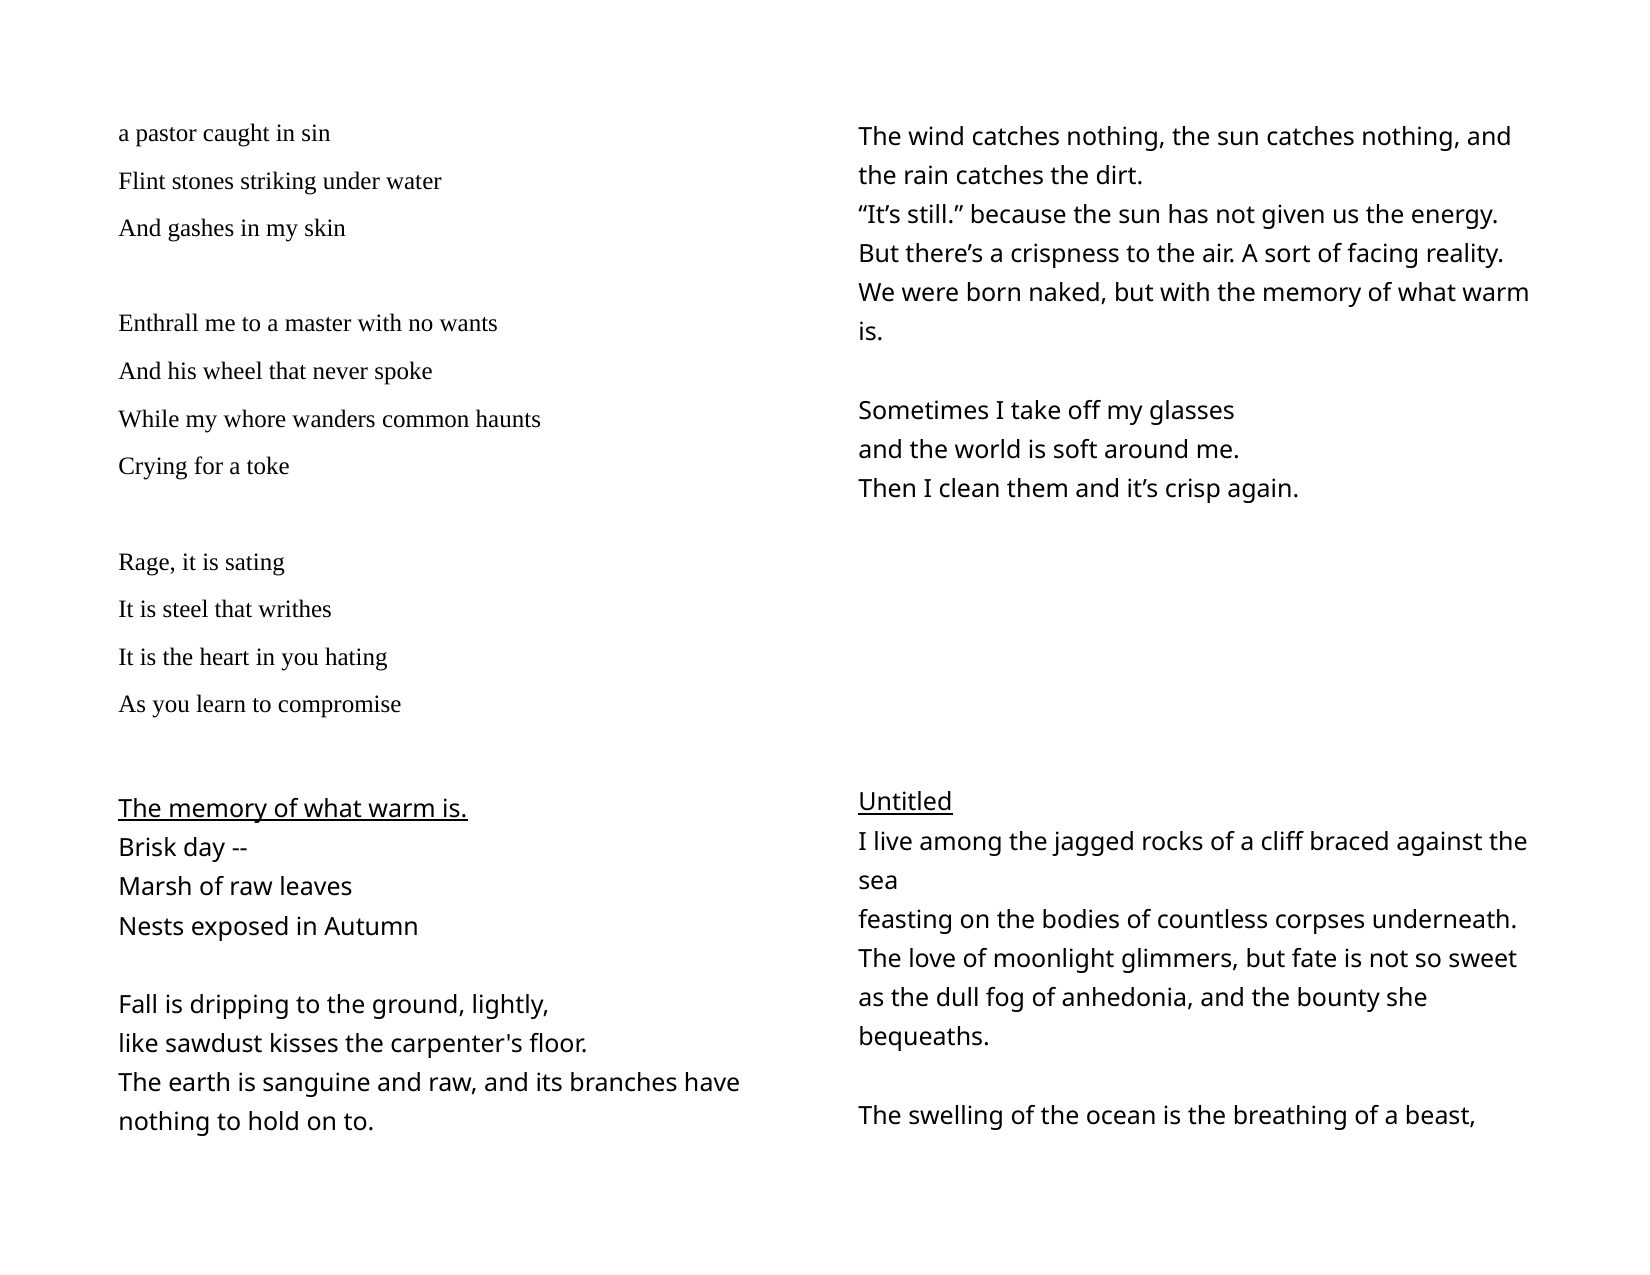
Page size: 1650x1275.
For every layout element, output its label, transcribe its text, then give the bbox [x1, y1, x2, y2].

text The wind catches nothing, the sun catches nothing, and the rain catches the dirt. [858, 118, 1532, 191]
text Rage, it is sating [118, 547, 792, 575]
text It is the heart in you hating [118, 642, 792, 671]
text feasting on the bodies of countless corpses underneath. [858, 901, 1532, 936]
text Marsh of raw leaves [118, 869, 792, 903]
text like sawdust kisses the carpenter's floor. [118, 1026, 792, 1060]
text While my whore wanders common haunts [118, 404, 792, 432]
text Enthrall me to a master with no wants [118, 308, 792, 337]
text as the dull fog of anhedonia, and the bounty she bequeaths. [858, 980, 1532, 1053]
text It is steel that writhes [118, 594, 792, 623]
text Untitled [858, 784, 1532, 818]
text Nests exposed in Autumn [118, 908, 792, 942]
text And gashes in my skin [118, 213, 792, 242]
text and the world is soft around me. [858, 431, 1532, 466]
text Fall is dripping to the ground, lightly, [118, 987, 792, 1021]
text I live among the jagged rocks of a cliff braced against the sea [858, 823, 1532, 896]
text As you learn to compromise [118, 689, 792, 718]
text Then I clean them and it’s crisp again. [858, 471, 1532, 505]
text The swelling of the ocean is the breathing of a beast, [858, 1097, 1532, 1131]
text Crying for a toke [118, 451, 792, 480]
text The love of moonlight glimmers, but fate is not so sweet [858, 941, 1532, 975]
text We were born naked, but with the memory of what warm is. [858, 275, 1532, 348]
text Flint stones striking under water [118, 166, 792, 194]
text Sometimes I take off my glasses [858, 392, 1532, 426]
text Brisk day -- [118, 830, 792, 864]
text But there’s a crispness to the air. A sort of facing reality. [858, 236, 1532, 270]
text The earth is sanguine and raw, and its branches have nothing to hold on to. [118, 1065, 792, 1138]
text a pastor caught in sin [118, 118, 792, 147]
text And his wheel that never spoke [118, 356, 792, 385]
text “It’s still.” because the sun has not given us the energy. [858, 196, 1532, 231]
text The memory of what warm is. [118, 791, 792, 825]
